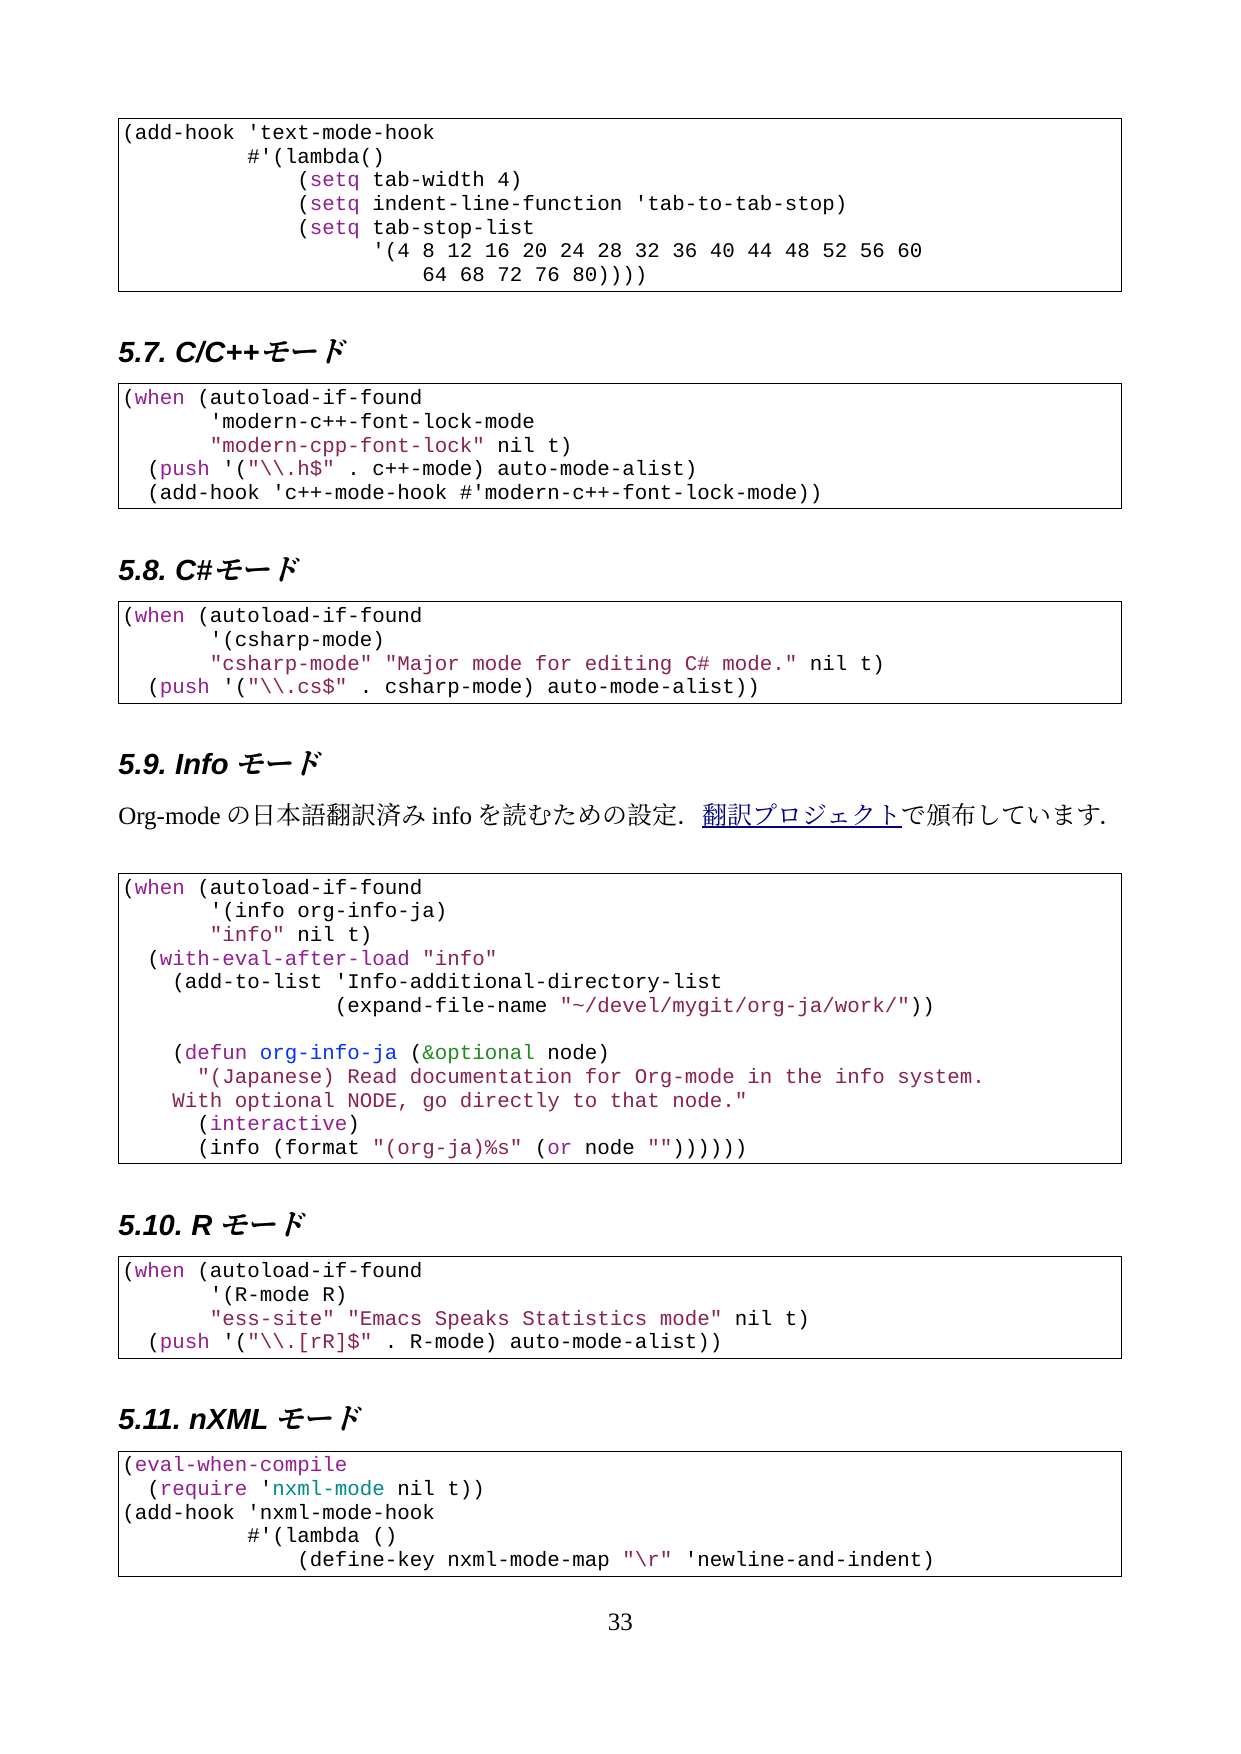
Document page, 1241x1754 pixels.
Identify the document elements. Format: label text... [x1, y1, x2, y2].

text '(4 8 12 16 20 24 28 32 36 40 44 48 52 56 60 [119, 236, 1121, 260]
text (when (autoload-if-found [119, 1257, 1121, 1280]
text (info (format "(org-ja)%s" (or node "")))))) [119, 1133, 1121, 1163]
text #'(lambda() [119, 142, 1121, 165]
text 64 68 72 76 80)))) [119, 260, 1121, 291]
text (add-hook 'c++-mode-hook #'modern-c++-font-lock-mode)) [119, 478, 1121, 508]
text (push '("\\.h$" . c++-mode) auto-mode-alist) [119, 454, 1121, 478]
text '(info org-info-ja) [119, 896, 1121, 920]
text "csharp-mode" "Major mode for editing C# mode." nil t) [119, 648, 1121, 672]
subtitle Infoモード [118, 741, 1122, 783]
text (expand-file-name "~/devel/mygit/org-ja/work/")) [119, 991, 1121, 1015]
text '(csharp-mode) [119, 625, 1121, 648]
subtitle nXMLモード [118, 1396, 1122, 1438]
text (add-hook 'nxml-mode-hook [119, 1498, 1121, 1521]
text (push '("\\.cs$" . csharp-mode) auto-mode-alist)) [119, 672, 1121, 703]
text Org-mode の日本語翻訳済みinfoを読むための設定．翻訳プロジェクトで頒布しています． [118, 796, 1122, 860]
text (require 'nxml-mode nil t)) [119, 1474, 1121, 1498]
text "ess-site" "Emacs Speaks Statistics mode" nil t) [119, 1303, 1121, 1327]
text (eval-when-compile [119, 1452, 1121, 1474]
subtitle Rモード [118, 1202, 1122, 1244]
text (when (autoload-if-found [119, 874, 1121, 896]
text "info" nil t) [119, 920, 1121, 944]
text 'modern-c++-font-lock-mode [119, 407, 1121, 431]
text (interactive) [119, 1109, 1121, 1133]
text (add-to-list 'Info-additional-directory-list [119, 967, 1121, 991]
text (setq indent-line-function 'tab-to-tab-stop) [119, 189, 1121, 213]
text '(R-mode R) [119, 1280, 1121, 1303]
text With optional NODE, go directly to that node." [119, 1086, 1121, 1109]
text (add-hook 'text-mode-hook [119, 119, 1121, 142]
text #'(lambda () [119, 1521, 1121, 1545]
text (defun org-info-ja (&optional node) [119, 1038, 1121, 1062]
text (setq tab-width 4) [119, 165, 1121, 189]
text (push '("\\.[rR]$" . R-mode) auto-mode-alist)) [119, 1327, 1121, 1358]
text (when (autoload-if-found [119, 384, 1121, 407]
text (setq tab-stop-list [119, 213, 1121, 236]
subtitle C#モード [118, 547, 1122, 589]
text (with-eval-after-load "info" [119, 944, 1121, 967]
text (define-key nxml-mode-map "\r" 'newline-and-indent) [119, 1545, 1121, 1576]
subtitle C/C++モード [118, 329, 1122, 371]
text (when (autoload-if-found [119, 602, 1121, 625]
text "modern-cpp-font-lock" nil t) [119, 431, 1121, 454]
text "(Japanese) Read documentation for Org-mode in the info system. [119, 1062, 1121, 1086]
